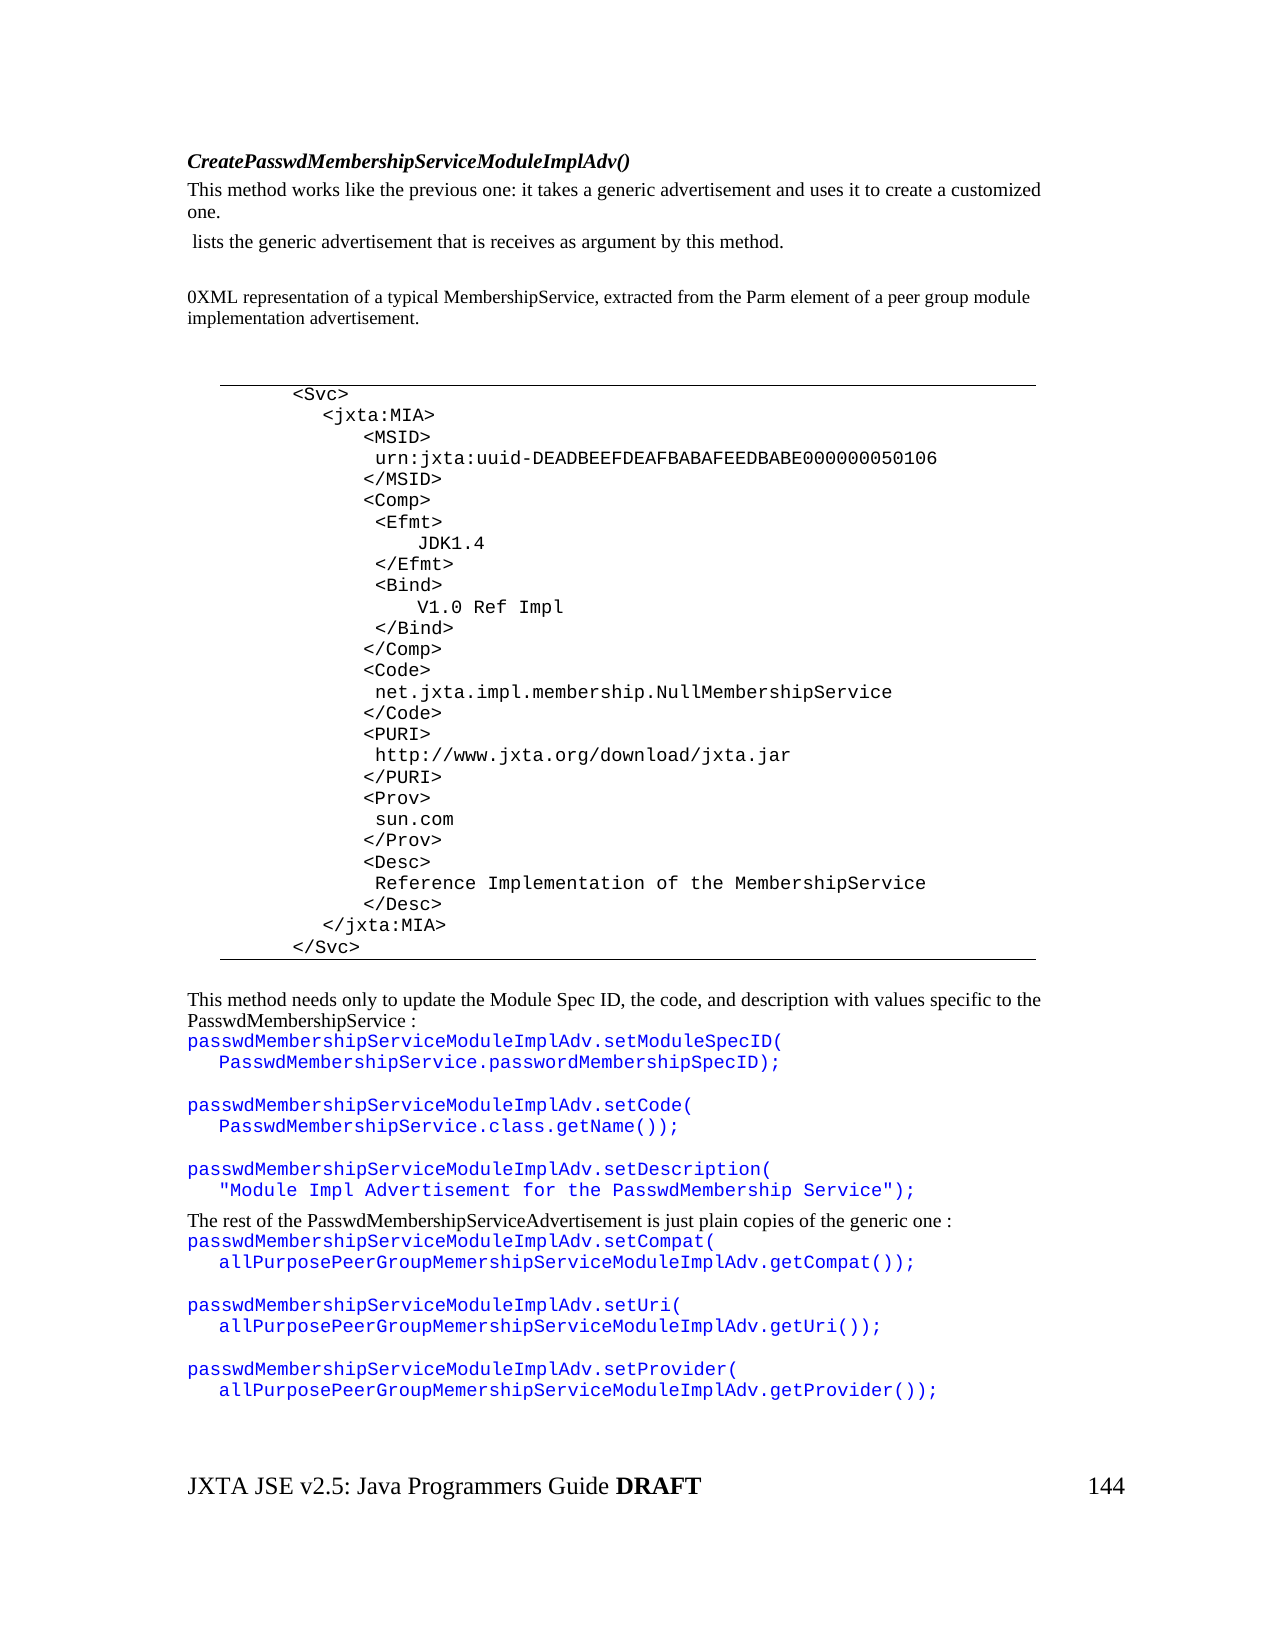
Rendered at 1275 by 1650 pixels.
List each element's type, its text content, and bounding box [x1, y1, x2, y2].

text allPurposePeerGroupMemershipServiceModuleImplAdv.getProvider()); [187, 1381, 1063, 1402]
text passwdMembershipServiceModuleImplAdv.setModuleSpecID( [187, 1032, 1063, 1053]
text "Module Impl Advertisement for the PasswdMembership Service"); [187, 1181, 1063, 1202]
text passwdMembershipServiceModuleImplAdv.setUri( [187, 1296, 1063, 1317]
text CreatePasswdMembershipServiceModuleImplAdv() [187, 150, 1063, 173]
text lists the generic advertisement that is receives as argument by this method. [187, 231, 1063, 253]
text allPurposePeerGroupMemershipServiceModuleImplAdv.getCompat()); [187, 1253, 1063, 1275]
table_header <Svc> <jxta:MIA> <MSID> urn:jxta:uuid-DEADBEEFDEAFBABAFEEDBABE000000050106 </MSID> <Comp> <Efmt> JDK1.4 </Efmt> <Bind> V1.0 Ref Impl </Bind> </Comp> <Code> net.jxta.impl.membership.NullMembershipService </Code> <PURI> http://www.jxta.org/download/jxta.jar </PURI> <Prov> sun.com </Prov> <Desc> Reference Implementation of the MembershipService </Desc> </jxta:MIA> </Svc> [220, 386, 1036, 959]
list XML representation of a typical MembershipService, extracted from the Parm element of a peer group module implementation advertisement. [187, 287, 1063, 328]
text passwdMembershipServiceModuleImplAdv.setCompat( [187, 1232, 1063, 1253]
text passwdMembershipServiceModuleImplAdv.setDescription( [187, 1159, 1063, 1181]
text This method needs only to update the Module Spec ID, the code, and description with values specific to the PasswdMembershipService : [187, 988, 1063, 1032]
text passwdMembershipServiceModuleImplAdv.setCode( PasswdMembershipService.class.getName()); [187, 1096, 1063, 1138]
text The rest of the PasswdMembershipServiceAdvertisement is just plain copies of the generic one : [187, 1210, 1063, 1232]
text allPurposePeerGroupMemershipServiceModuleImplAdv.getUri()); [187, 1317, 1063, 1338]
text passwdMembershipServiceModuleImplAdv.setProvider( [187, 1360, 1063, 1381]
text This method works like the previous one: it takes a generic advertisement and uses it to create a customized one. [187, 179, 1063, 223]
text PasswdMembershipService.passwordMembershipSpecID); [187, 1053, 1063, 1074]
